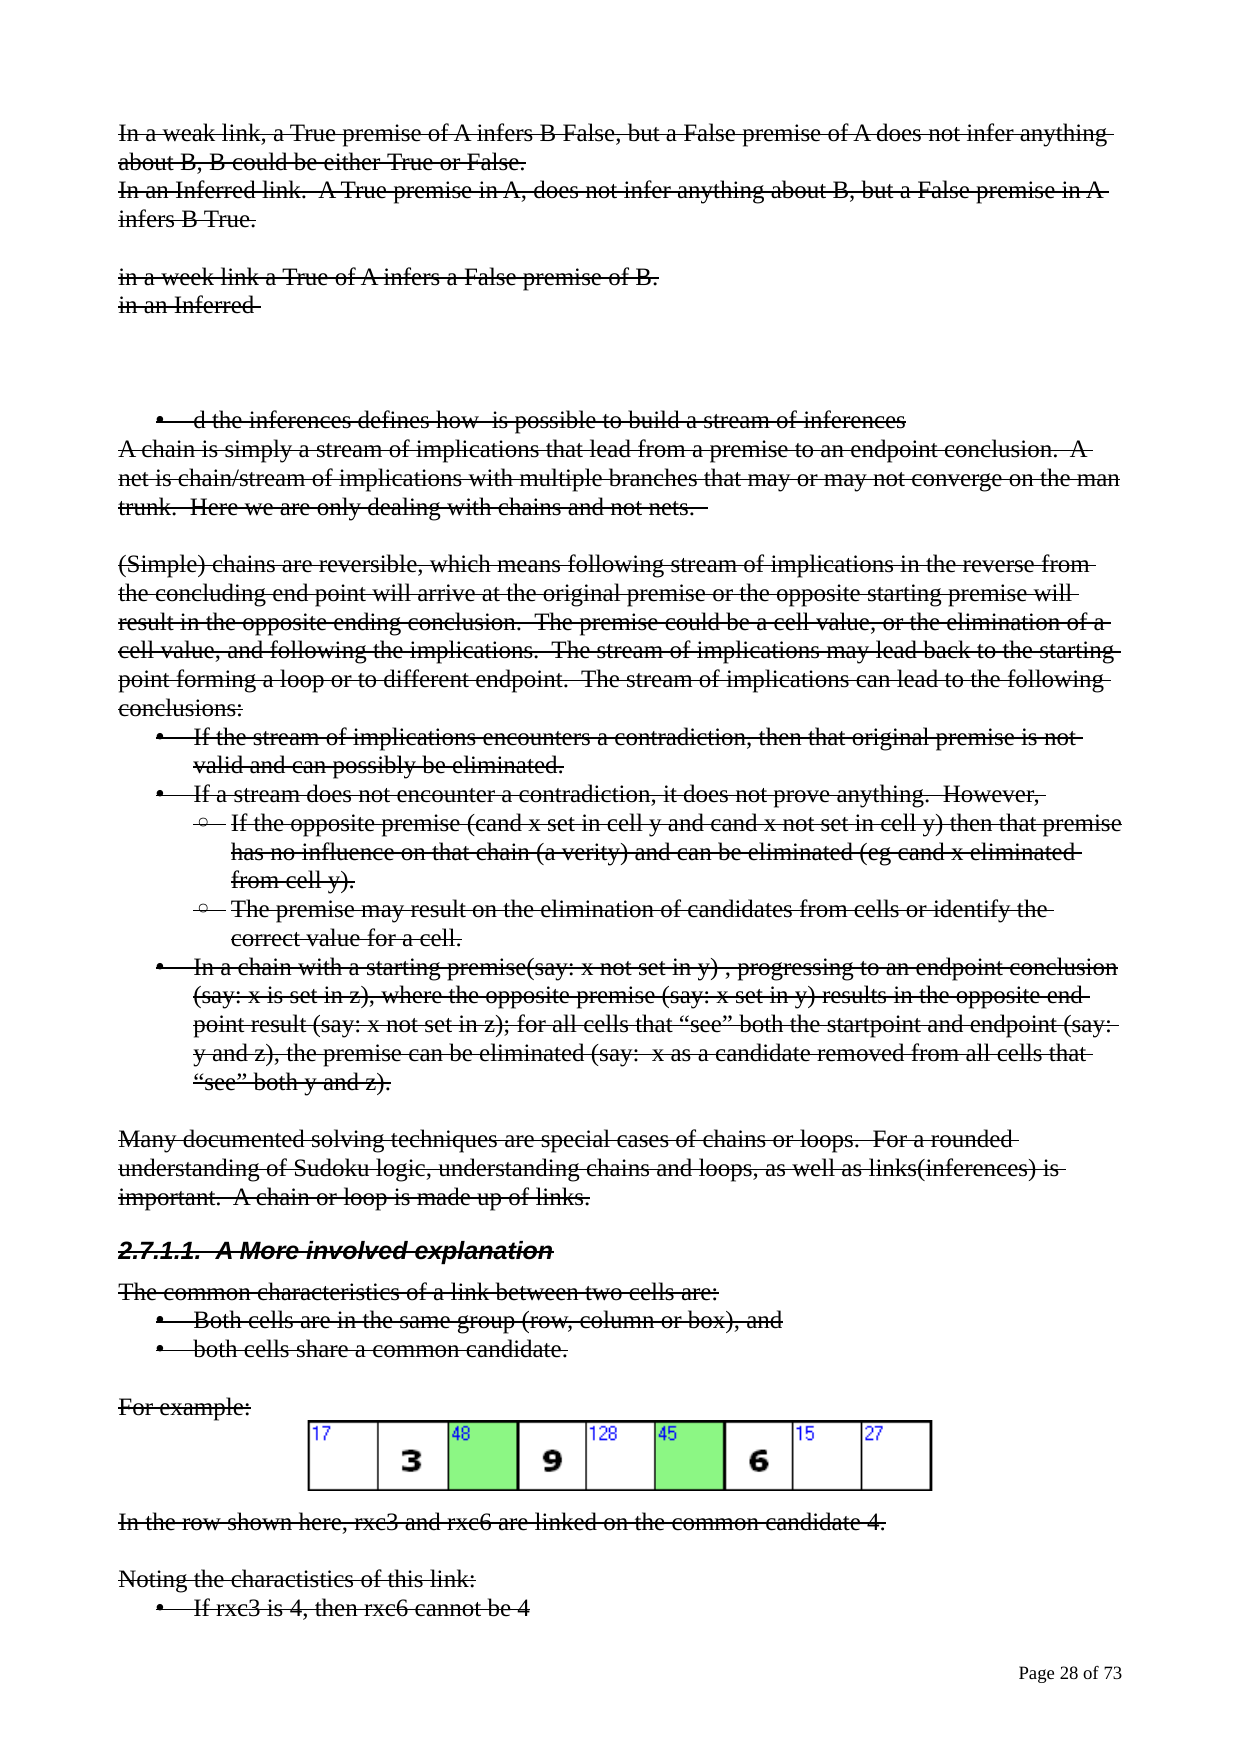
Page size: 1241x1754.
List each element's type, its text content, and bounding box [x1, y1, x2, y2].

text The common characteristics of a link between two cells are: [118, 1277, 1122, 1306]
list In a chain with a starting premise(say: x not set in y) , progressing to an endpoint conclusion (say: x is set in z), where the opposite premise (say: x set in y) results in the opposite end point result (say: x not set in z); for all cells that “see” both the startpoint and endpoint (say: y and z), the premise can be eliminated (say: x as a candidate removed from all cells that “see” both y and z). [156, 952, 1122, 1096]
list The premise may result on the elimination of candidates from cells or identify the correct value for a cell. [193, 894, 1122, 952]
text (Simple) chains are reversible, which means following stream of implications in the reverse from the concluding end point will arrive at the original premise or the opposite starting premise will result in the opposite ending conclusion. The premise could be a cell value, or the elimination of a cell value, and following the implications. The stream of implications may lead back to the starting point forming a loop or to different endpoint. The stream of implications can lead to the following conclusions: [118, 549, 1122, 722]
text In an Inferred link. A True premise in A, does not infer anything about B, but a False premise in A infers B True. [118, 176, 1122, 233]
list both cells share a common candidate. [156, 1334, 1122, 1363]
list Both cells are in the same group (row, column or box), and [156, 1306, 1122, 1334]
list d the inferences defines how is possible to build a stream of inferences [156, 406, 1122, 434]
picture [307, 1420, 933, 1491]
subtitle A More involved explanation [118, 1236, 1122, 1264]
text In the row shown here, rxc3 and rxc6 are linked on the common candidate 4. [118, 1507, 1122, 1536]
text in a week link a True of A infers a False premise of B. [118, 262, 1122, 291]
list If a stream does not encounter a contradiction, it does not prove anything. However, [156, 779, 1122, 808]
text A chain is simply a stream of implications that lead from a premise to an endpoint conclusion. A net is chain/stream of implications with multiple branches that may or may not converge on the man trunk. Here we are only dealing with chains and not nets. [118, 434, 1122, 521]
text For example: [118, 1392, 1122, 1421]
text in an Inferred [118, 291, 1122, 319]
text Many documented solving techniques are special cases of chains or loops. For a rounded understanding of Sudoku logic, understanding chains and loops, as well as links(inferences) is important. A chain or loop is made up of links. [118, 1124, 1122, 1211]
text In a weak link, a True premise of A infers B False, but a False premise of A does not infer anything about B, B could be either True or False. [118, 118, 1122, 176]
list If the stream of implications encounters a contradiction, then that original premise is not valid and can possibly be eliminated. [156, 722, 1122, 779]
list If rxc3 is 4, then rxc6 cannot be 4 [156, 1593, 1122, 1622]
text Noting the charactistics of this link: [118, 1564, 1122, 1593]
list If the opposite premise (cand x set in cell y and cand x not set in cell y) then that premise has no influence on that chain (a verity) and can be eliminated (eg cand x eliminated from cell y). [193, 808, 1122, 894]
